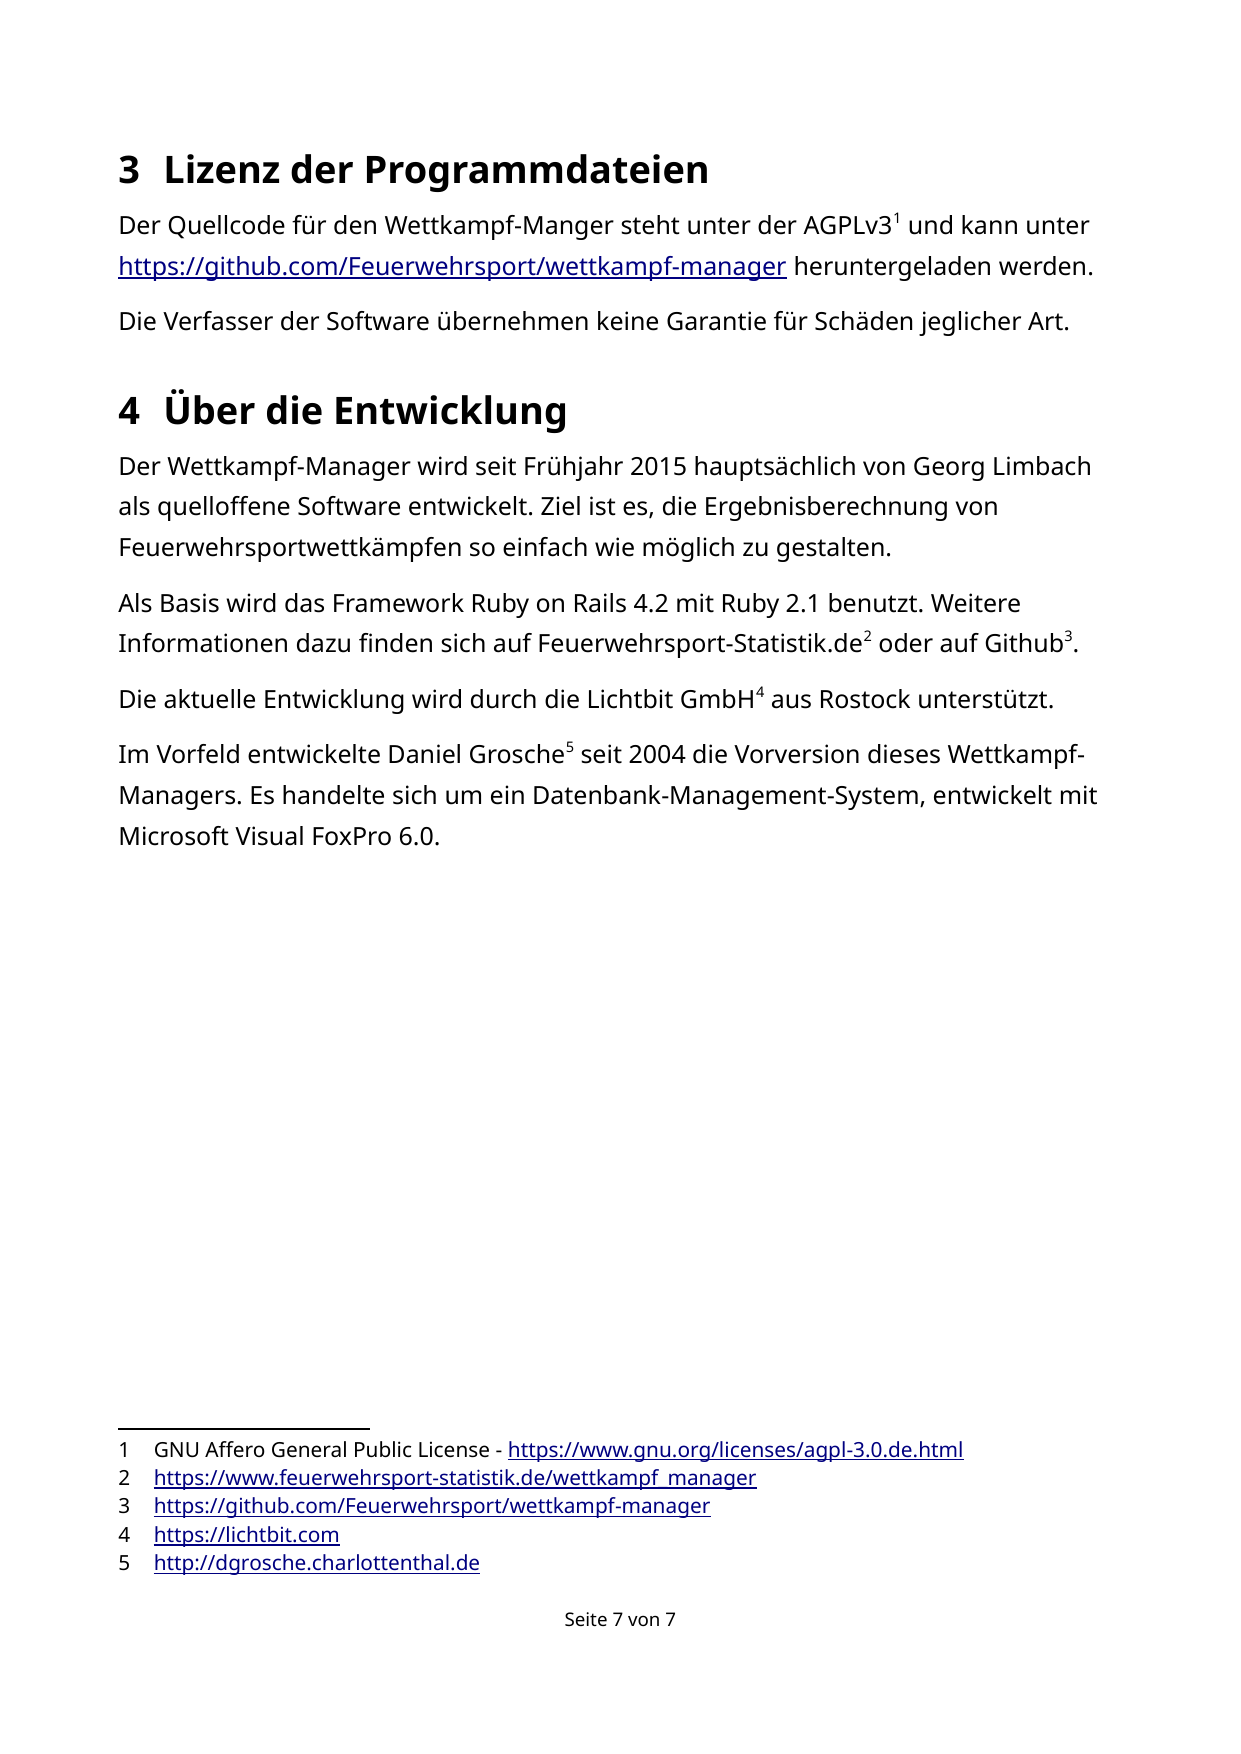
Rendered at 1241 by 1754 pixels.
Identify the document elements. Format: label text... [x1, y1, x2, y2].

text http://dgrosche.charlottenthal.de [118, 1548, 1122, 1577]
text Die aktuelle Entwicklung wird durch die Lichtbit GmbH aus Rostock unterstützt. [118, 681, 1122, 716]
text Im Vorfeld entwickelte Daniel Grosche seit 2004 die Vorversion dieses Wettkampf-Managers. Es handelte sich um ein Datenbank-Management-System, entwickelt mit Microsoft Visual FoxPro 6.0. [118, 737, 1122, 853]
text Der Quellcode für den Wettkampf-Manger steht unter der AGPLv3 und kann unter https://github.com/Feuerwehrsport/wettkampf-manager heruntergeladen werden. [118, 207, 1122, 282]
text Als Basis wird das Framework Ruby on Rails 4.2 mit Ruby 2.1 benutzt. Weitere Informationen dazu finden sich auf Feuerwehrsport-Statistik.de oder auf Github. [118, 585, 1122, 660]
text https://lichtbit.com [118, 1520, 1122, 1548]
subtitle Lizenz der Programmdateien [118, 143, 1122, 195]
text Der Wettkampf-Manager wird seit Frühjahr 2015 hauptsächlich von Georg Limbach als quelloffene Software entwickelt. Ziel ist es, die Ergebnisberechnung von Feuerwehrsportwettkämpfen so einfach wie möglich zu gestalten. [118, 448, 1122, 564]
text GNU Affero General Public License - https://www.gnu.org/licenses/agpl-3.0.de.html [118, 1435, 1122, 1463]
text Die Verfasser der Software übernehmen keine Garantie für Schäden jeglicher Art. [118, 303, 1122, 338]
text https://www.feuerwehrsport-statistik.de/wettkampf_manager [118, 1463, 1122, 1492]
text https://github.com/Feuerwehrsport/wettkampf-manager [118, 1492, 1122, 1520]
subtitle Über die Entwicklung [118, 384, 1122, 436]
